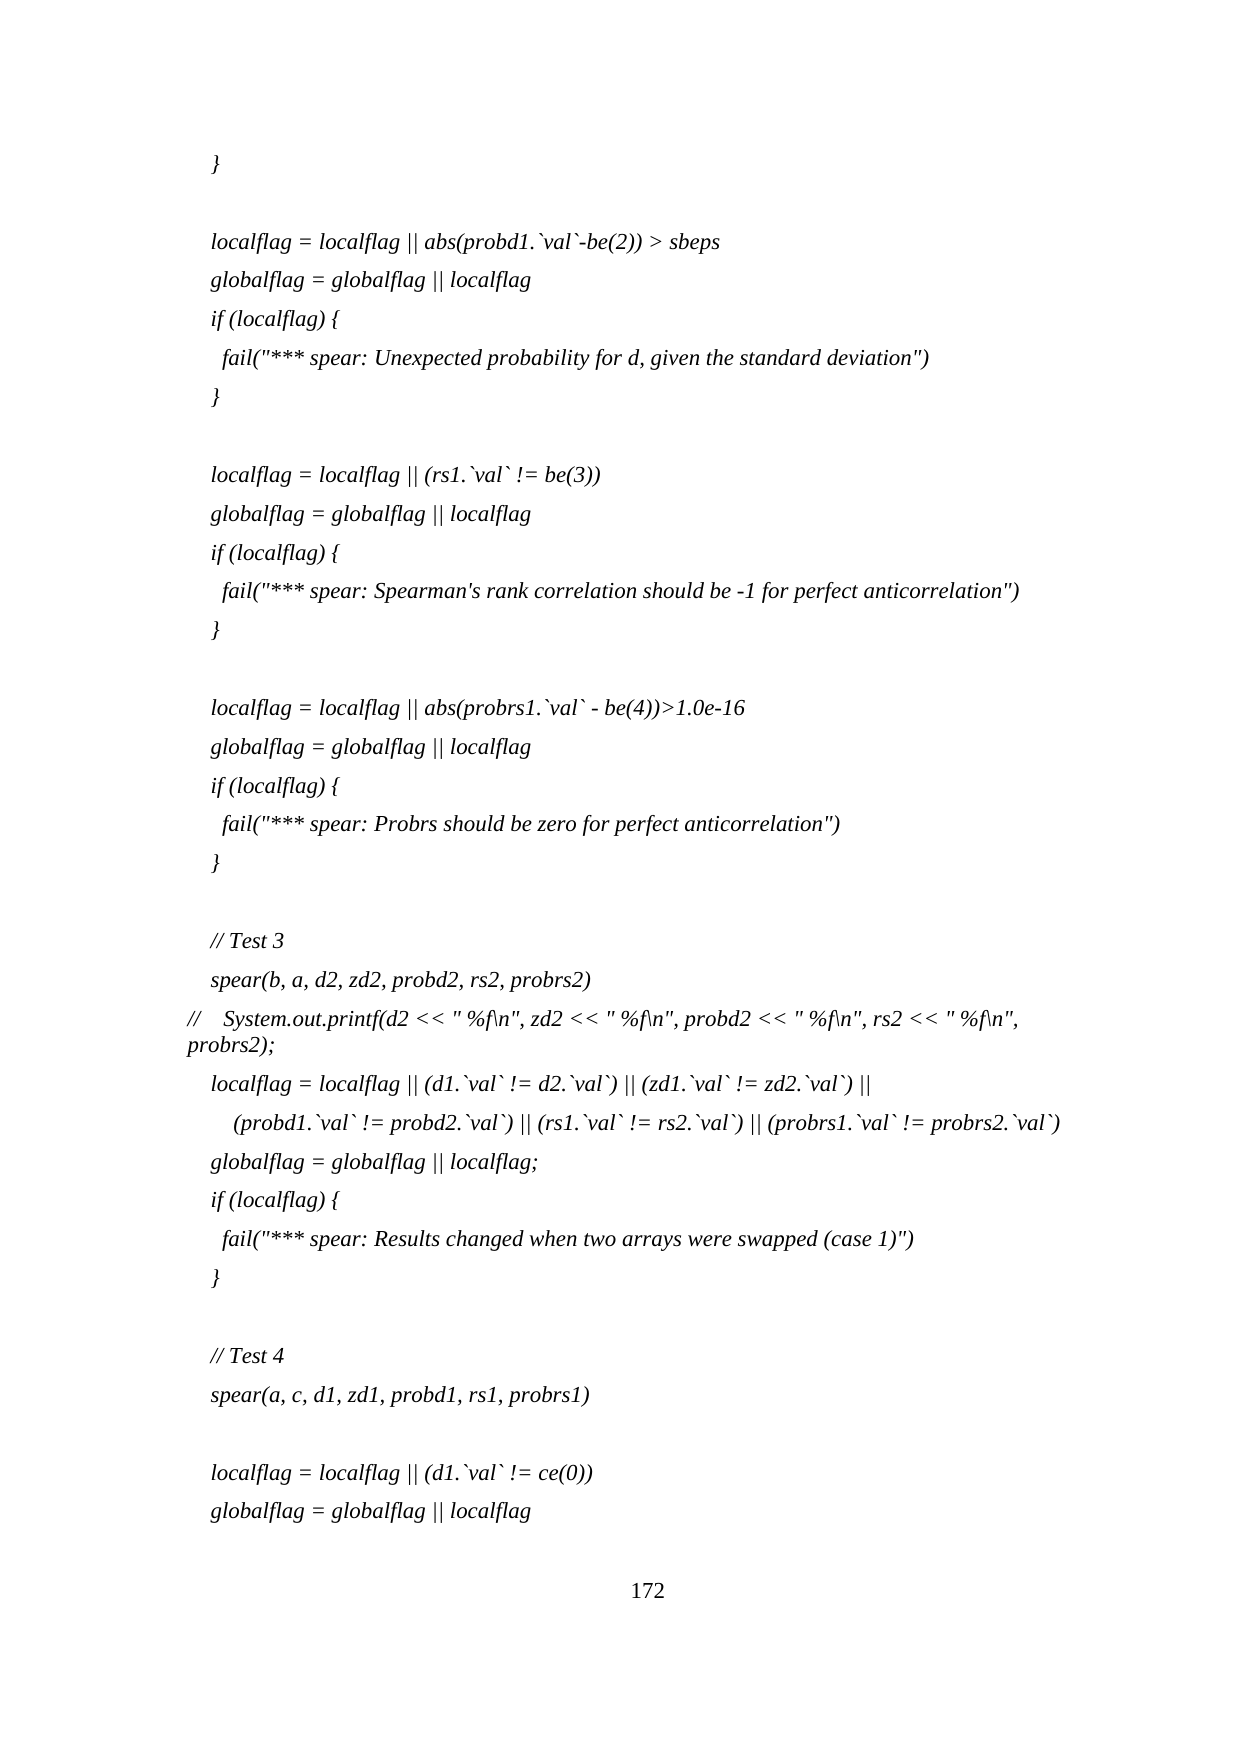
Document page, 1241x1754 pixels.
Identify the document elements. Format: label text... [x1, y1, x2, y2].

text globalflag = globalflag || localflag [187, 267, 1108, 293]
text fail("*** spear: Probrs should be zero for perfect anticorrelation") [187, 811, 1108, 837]
text globalflag = globalflag || localflag [187, 1497, 1108, 1524]
text fail("*** spear: Spearman's rank correlation should be -1 for perfect anticorrelation") [187, 577, 1108, 604]
text } [187, 150, 1108, 176]
text } [187, 849, 1108, 876]
text if (localflag) { [187, 538, 1108, 565]
text globalflag = globalflag || localflag; [187, 1148, 1108, 1174]
text localflag = localflag || (d1.`val` != d2.`val`) || (zd1.`val` != zd2.`val`) || [187, 1070, 1108, 1096]
text // Test 4 [187, 1342, 1108, 1368]
text globalflag = globalflag || localflag [187, 500, 1108, 526]
text if (localflag) { [187, 772, 1108, 798]
text spear(b, a, d2, zd2, probd2, rs2, probrs2) [187, 966, 1108, 992]
text localflag = localflag || (rs1.`val` != be(3)) [187, 461, 1108, 487]
text if (localflag) { [187, 305, 1108, 332]
text localflag = localflag || abs(probrs1.`val` - be(4))>1.0e-16 [187, 694, 1108, 720]
text localflag = localflag || abs(probd1.`val`-be(2)) > sbeps [187, 228, 1108, 254]
text fail("*** spear: Results changed when two arrays were swapped (case 1)") [187, 1225, 1108, 1252]
text } [187, 383, 1108, 409]
text // System.out.printf(d2 << " %f\n", zd2 << " %f\n", probd2 << " %f\n", rs2 << " %f\n", probrs2); [187, 1005, 1108, 1057]
text } [187, 616, 1108, 643]
text if (localflag) { [187, 1187, 1108, 1213]
text fail("*** spear: Unexpected probability for d, given the standard deviation") [187, 344, 1108, 371]
text // Test 3 [187, 927, 1108, 953]
text (probd1.`val` != probd2.`val`) || (rs1.`val` != rs2.`val`) || (probrs1.`val` != probrs2.`val`) [187, 1109, 1108, 1135]
text } [187, 1264, 1108, 1291]
text spear(a, c, d1, zd1, probd1, rs1, probrs1) [187, 1381, 1108, 1407]
text localflag = localflag || (d1.`val` != ce(0)) [187, 1458, 1108, 1485]
text globalflag = globalflag || localflag [187, 733, 1108, 759]
